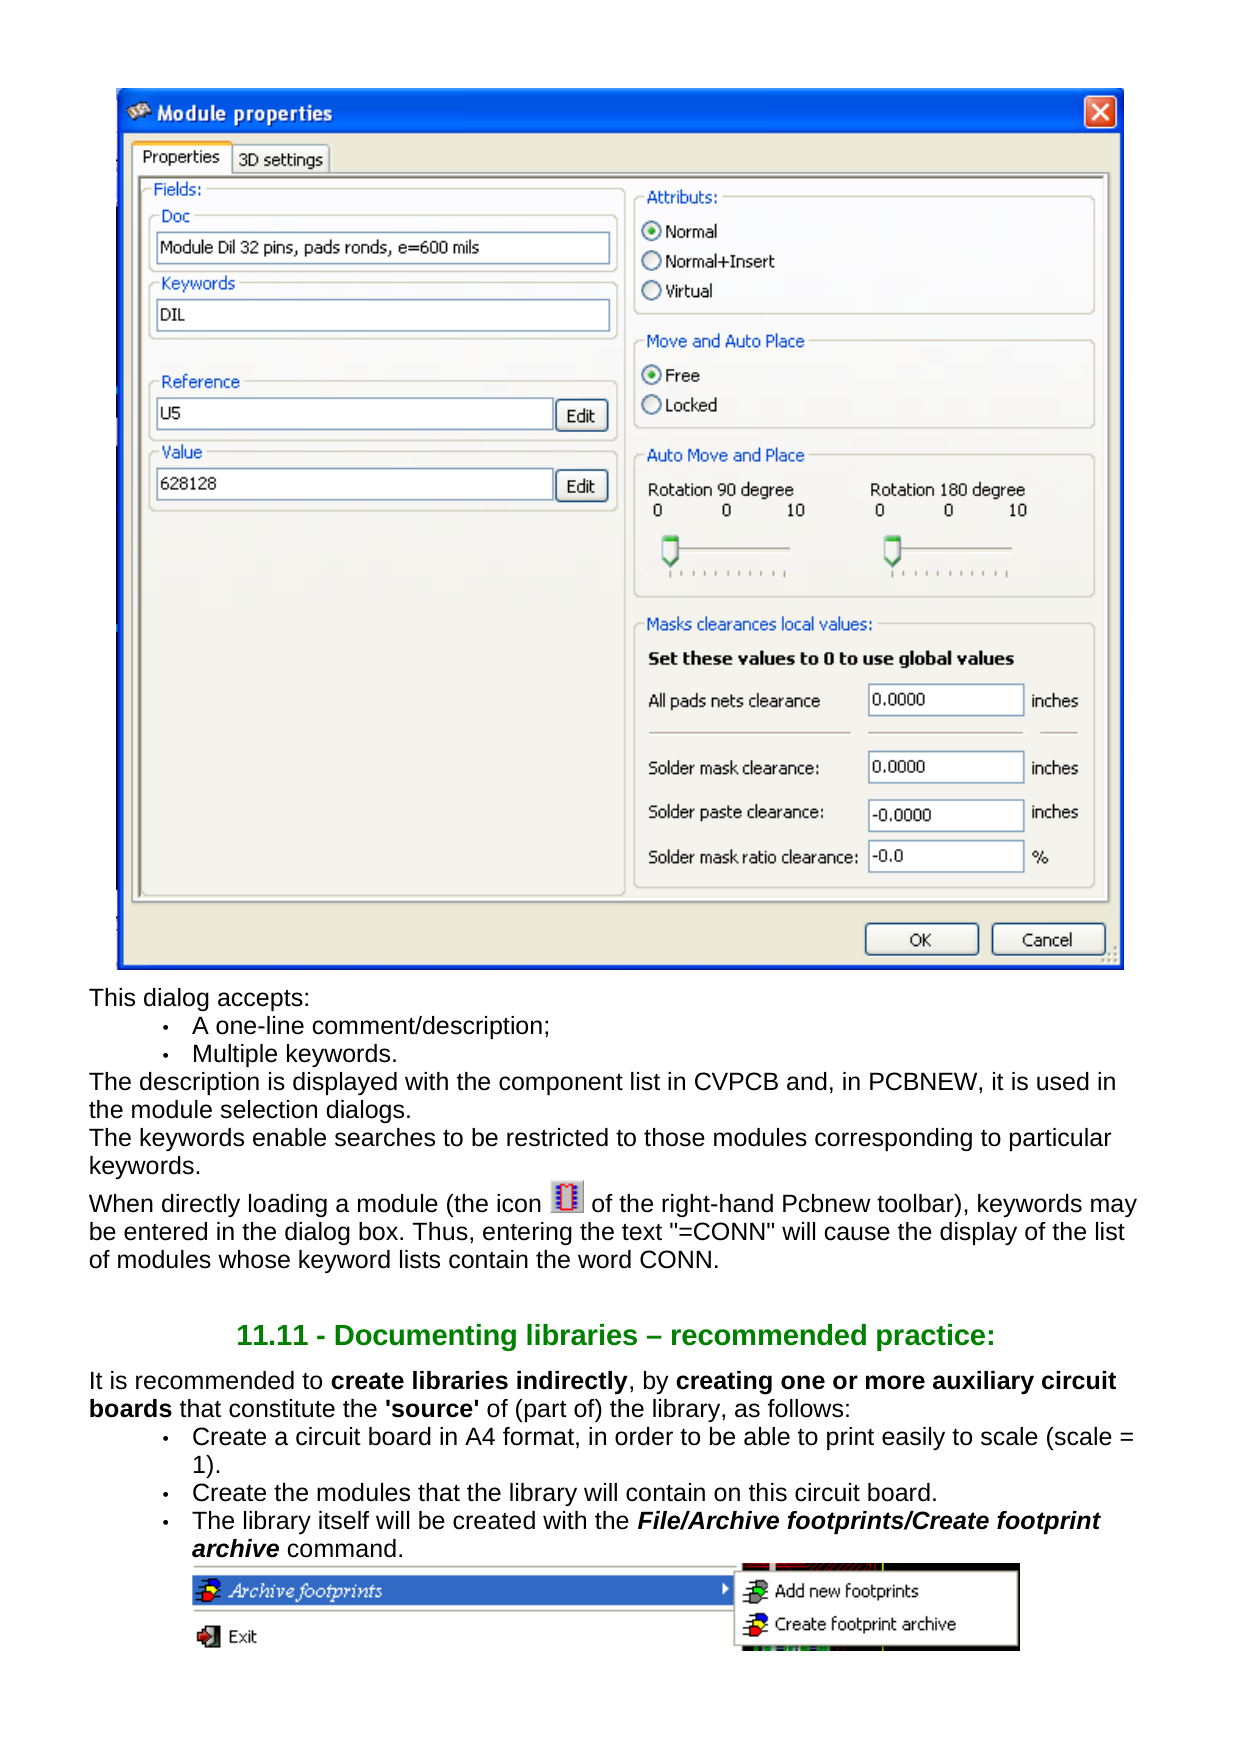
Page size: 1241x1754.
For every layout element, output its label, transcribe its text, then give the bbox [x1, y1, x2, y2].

picture [191, 1563, 1020, 1651]
list A one-line comment/description; [162, 1012, 1152, 1040]
picture [116, 88, 1124, 970]
list Multiple keywords. [162, 1040, 1152, 1068]
text It is recommended to create libraries indirectly, by creating one or more auxiliary circuit boards that constitute the 'source' of (part of) the library, as follows: [88, 1367, 1152, 1423]
text This dialog accepts: [88, 984, 1152, 1012]
list The library itself will be created with the File/Archive footprints/Create footprint archive command. [162, 1507, 1152, 1563]
text The keywords enable searches to be restricted to those modules corresponding to particular keywords. [88, 1124, 1152, 1180]
list Create the modules that the library will contain on this circuit board. [162, 1479, 1152, 1507]
subtitle Documenting libraries – recommended practice: [162, 1318, 1152, 1351]
text The description is displayed with the component list in CVPCB and, in PCBNEW, it is used in the module selection dialogs. [88, 1068, 1152, 1124]
list Create a circuit board in A4 format, in order to be able to print easily to scale (scale = 1). [162, 1423, 1152, 1479]
text When directly loading a module (the icon of the right-hand Pcbnew toolbar), keywords may be entered in the dialog box. Thus, entering the text "=CONN" will cause the display of the list of modules whose keyword lists contain the word CONN. [88, 1180, 1152, 1274]
